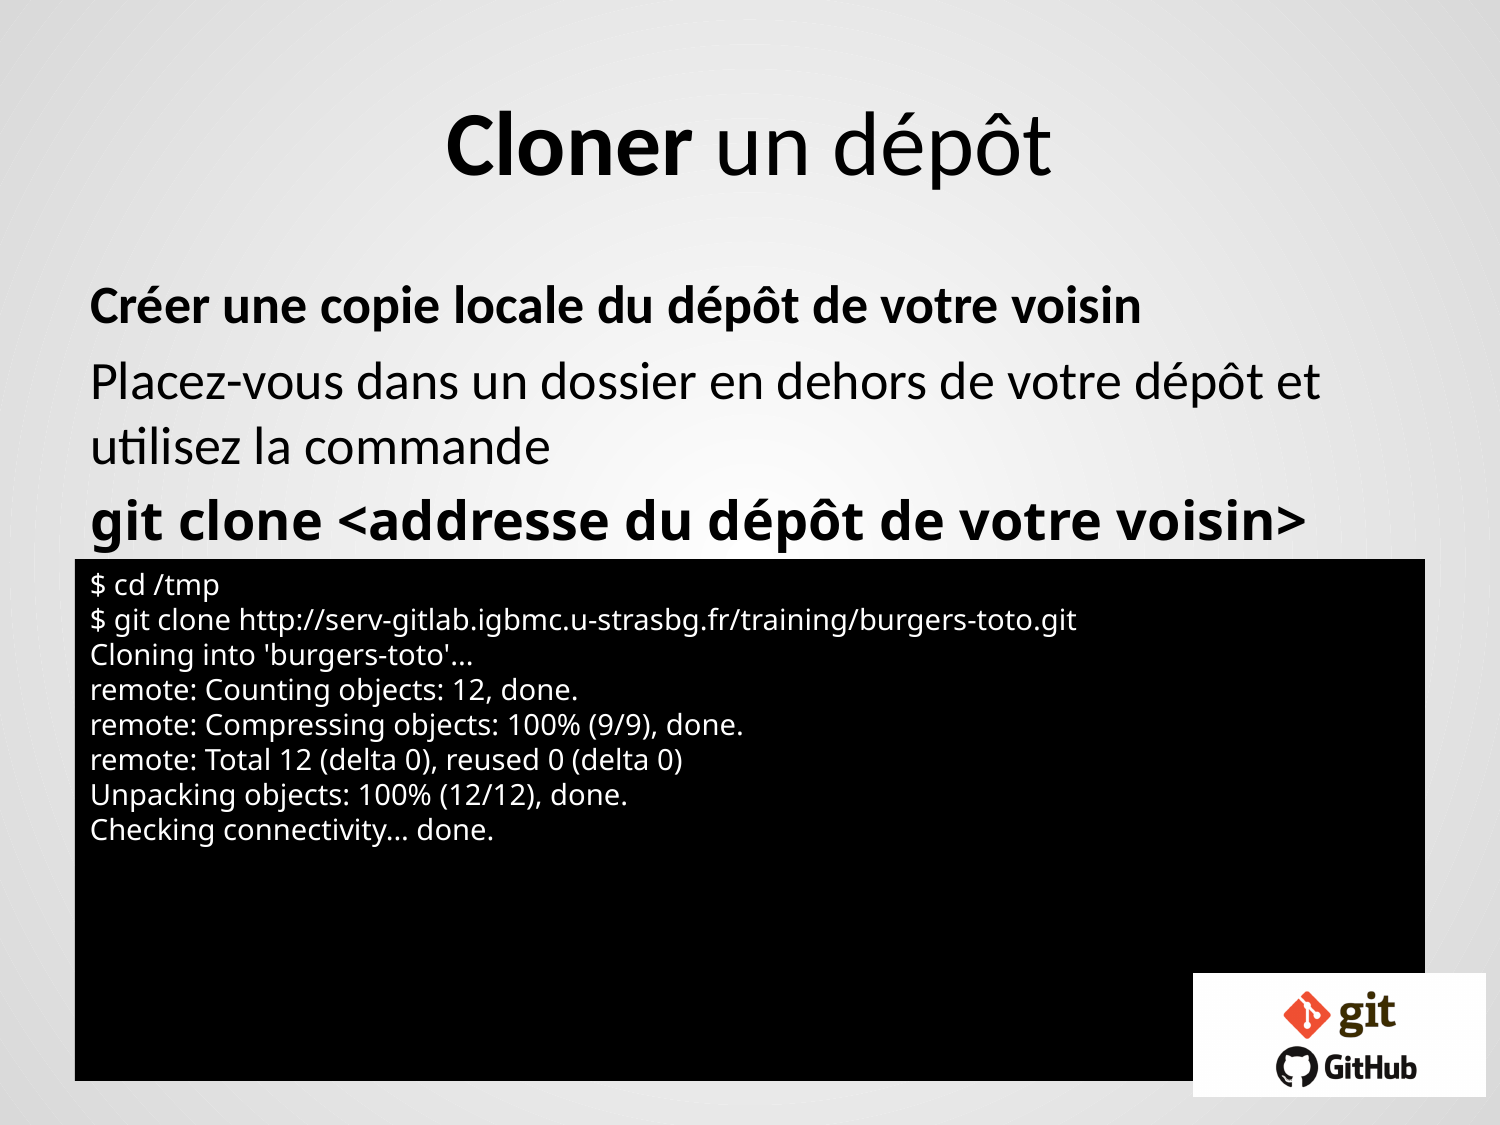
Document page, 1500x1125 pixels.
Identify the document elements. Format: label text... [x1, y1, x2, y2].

picture [1193, 973, 1486, 1097]
text_box $ cd /tmp $ git clone http://serv-gitlab.igbmc.u-strasbg.fr/training/burgers-toto.git Cloning into 'burgers-toto'... remote: Counting objects: 12, done. remote: Compressing objects: 100% (9/9), done. remote: Total 12 (delta 0), reused 0 (delta 0) Unpacking objects: 100% (12/12), done. Checking connectivity... done. [74, 559, 1425, 1081]
title Cloner un dépôt [75, 45, 1425, 233]
list Créer une copie locale du dépôt de votre voisin Placez-vous dans un dossier en dehors de votre dépôt et utilisez la commande git clone <addresse du dépôt de votre voisin> [75, 262, 1425, 559]
